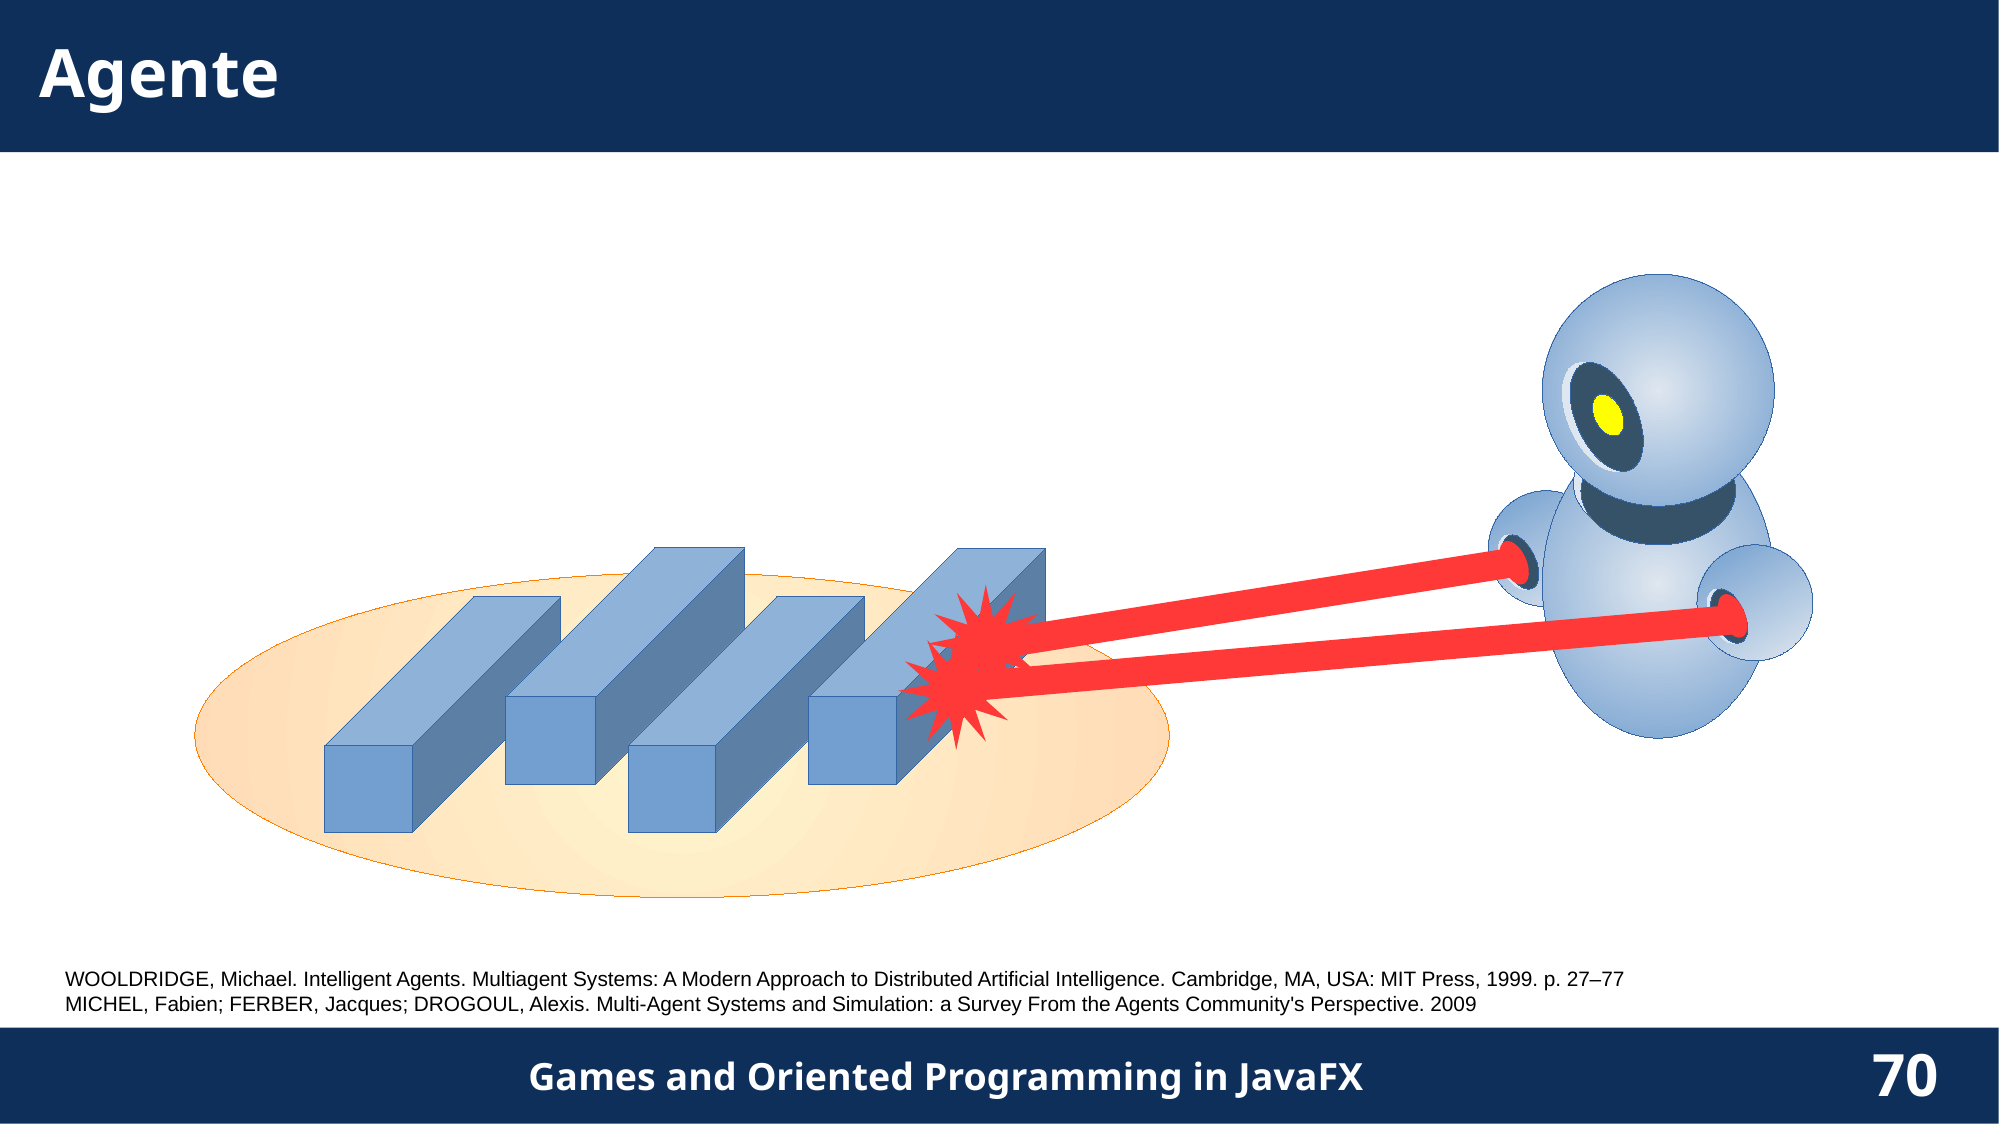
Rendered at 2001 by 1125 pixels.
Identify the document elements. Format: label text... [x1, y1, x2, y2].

text_box [194, 274, 1813, 898]
text_box Agente [25, 23, 1999, 119]
text_box WOOLDRIDGE, Michael. Intelligent Agents. Multiagent Systems: A Modern Approach to Distributed Artificial Intelligence. Cambridge, MA, USA: MIT Press, 1999. p. 27–77 MICHEL, Fabien; FERBER, Jacques; DROGOUL, Alexis. Multi-Agent Systems and Simulation: a Survey From the Agents Community's Perspective. 2009 [50, 958, 1969, 1024]
